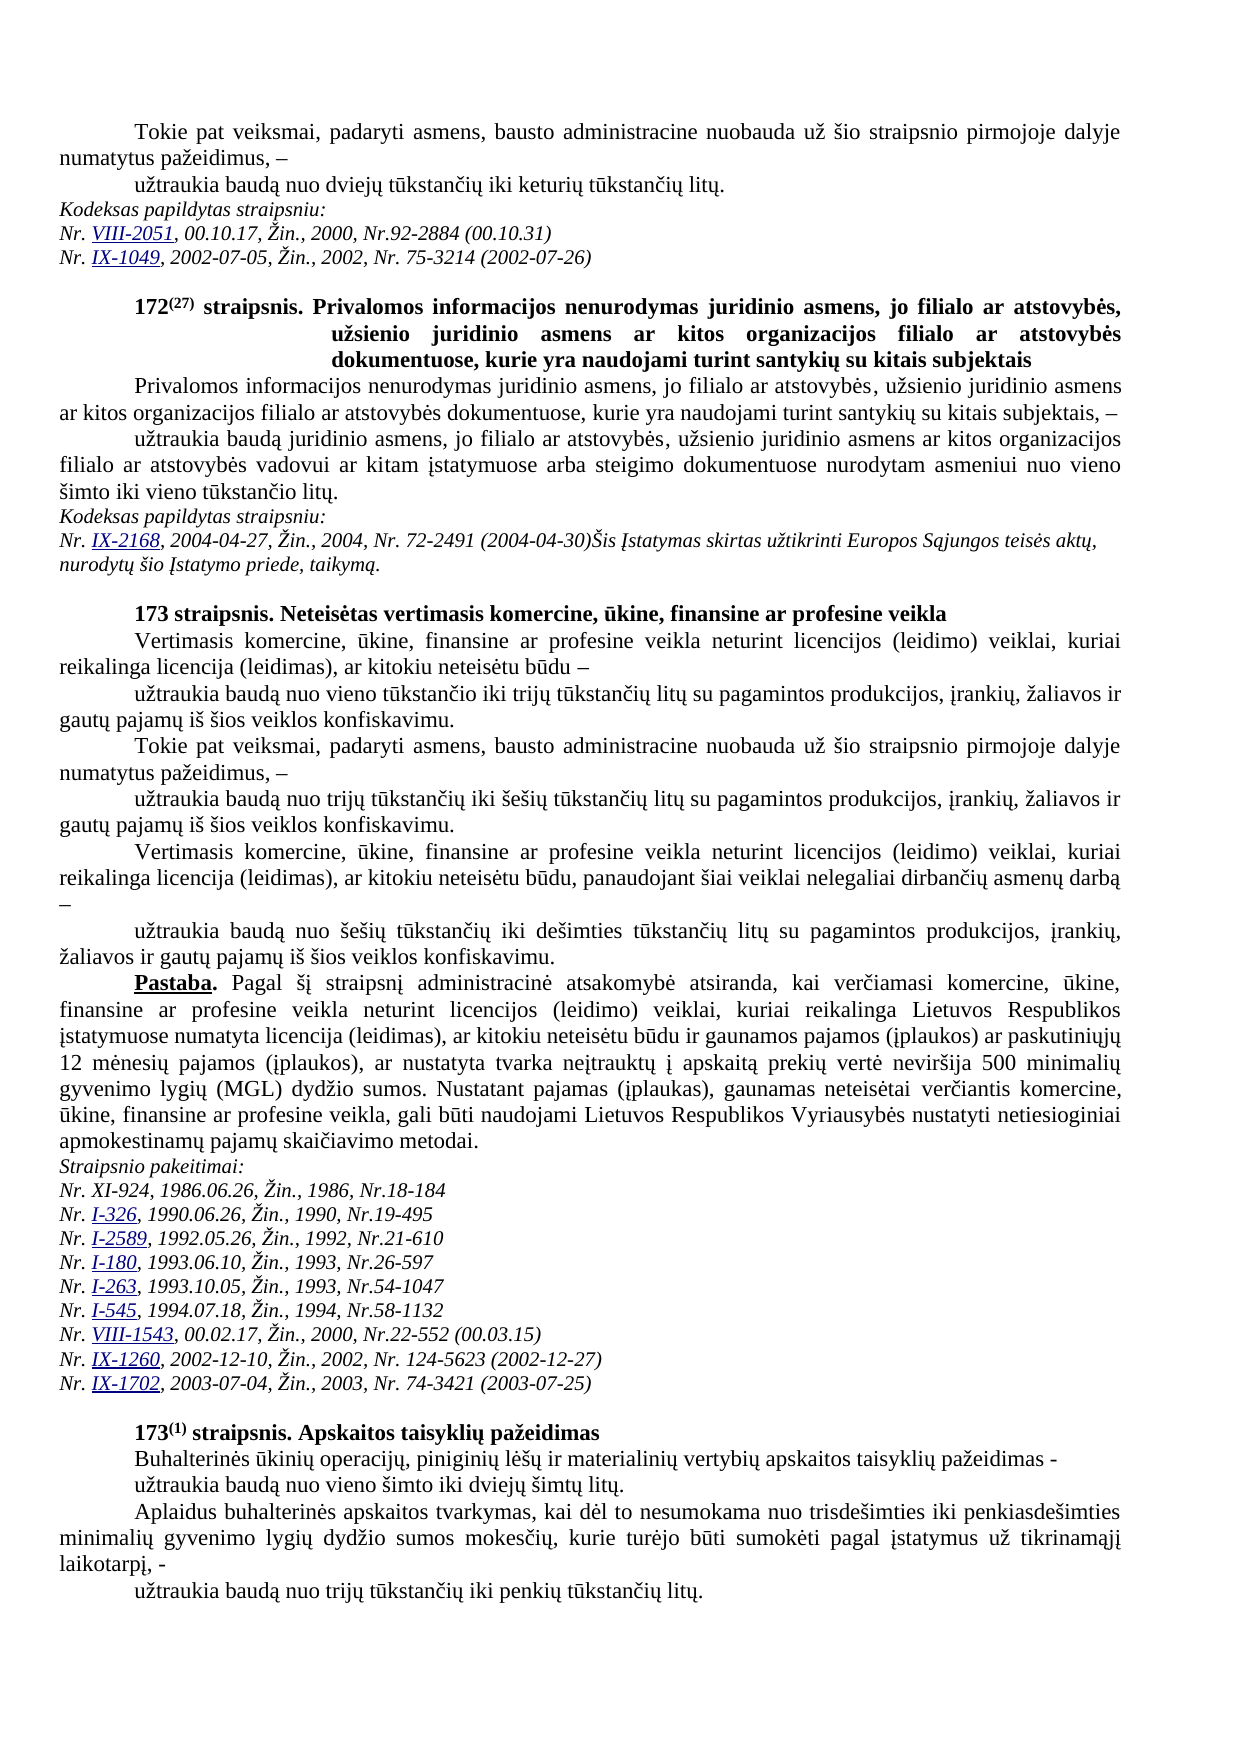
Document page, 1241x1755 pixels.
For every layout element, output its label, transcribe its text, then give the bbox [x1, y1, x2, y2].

text Kodeksas papildytas straipsniu: [59, 504, 1122, 528]
text užtraukia baudą nuo vieno tūkstančio iki trijų tūkstančių litų su pagamintos produkcijos, įrankių, žaliavos ir gautų pajamų iš šios veiklos konfiskavimu. [59, 679, 1122, 732]
text Straipsnio pakeitimai: [59, 1154, 1122, 1178]
text Nr. IX-1049, 2002-07-05, Žin., 2002, Nr. 75-3214 (2002-07-26) [59, 245, 1122, 269]
text Privalomos informacijos nenurodymas juridinio asmens, jo filialo ar atstovybės, užsienio juridinio asmens ar kitos organizacijos filialo ar atstovybės dokumentuose, kurie yra naudojami turint santykių su kitais subjektais, – [59, 372, 1122, 425]
text Nr. IX-2168, 2004-04-27, Žin., 2004, Nr. 72-2491 (2004-04-30)Šis Įstatymas skirtas užtikrinti Europos Sąjungos teisės aktų, nurodytų šio Įstatymo priede, taikymą. [59, 528, 1122, 576]
text Kodeksas papildytas straipsniu: [59, 197, 1122, 221]
text Buhalterinės ūkinių operacijų, piniginių lėšų ir materialinių vertybių apskaitos taisyklių pažeidimas - [59, 1445, 1122, 1471]
text užtraukia baudą nuo vieno šimto iki dviejų šimtų litų. [59, 1471, 1122, 1498]
text užtraukia baudą nuo trijų tūkstančių iki šešių tūkstančių litų su pagamintos produkcijos, įrankių, žaliavos ir gautų pajamų iš šios veiklos konfiskavimu. [59, 785, 1122, 838]
text užtraukia baudą nuo trijų tūkstančių iki penkių tūkstančių litų. [59, 1577, 1122, 1603]
text Nr. I-2589, 1992.05.26, Žin., 1992, Nr.21-610 [59, 1226, 1122, 1250]
text Vertimasis komercine, ūkine, finansine ar profesine veikla neturint licencijos (leidimo) veiklai, kuriai reikalinga licencija (leidimas), ar kitokiu neteisėtu būdu – [59, 627, 1122, 679]
text 172(27) straipsnis. Privalomos informacijos nenurodymas juridinio asmens, jo filialo ar atstovybės, užsienio juridinio asmens ar kitos organizacijos filialo ar atstovybės dokumentuose, kurie yra naudojami turint santykių su kitais subjektais [134, 293, 1122, 372]
text Vertimasis komercine, ūkine, finansine ar profesine veikla neturint licencijos (leidimo) veiklai, kuriai reikalinga licencija (leidimas), ar kitokiu neteisėtu būdu, panaudojant šiai veiklai nelegaliai dirbančių asmenų darbą – [59, 838, 1122, 917]
text užtraukia baudą nuo dviejų tūkstančių iki keturių tūkstančių litų. [59, 171, 1122, 197]
text Nr. VIII-1543, 00.02.17, Žin., 2000, Nr.22-552 (00.03.15) [59, 1322, 1122, 1346]
text užtraukia baudą juridinio asmens, jo filialo ar atstovybės, užsienio juridinio asmens ar kitos organizacijos filialo ar atstovybės vadovui ar kitam įstatymuose arba steigimo dokumentuose nurodytam asmeniui nuo vieno šimto iki vieno tūkstančio litų. [59, 425, 1122, 504]
text Nr. I-180, 1993.06.10, Žin., 1993, Nr.26-597 [59, 1250, 1122, 1274]
text Pastaba. Pagal šį straipsnį administracinė atsakomybė atsiranda, kai verčiamasi komercine, ūkine, finansine ar profesine veikla neturint licencijos (leidimo) veiklai, kuriai reikalinga Lietuvos Respublikos įstatymuose numatyta licencija (leidimas), ar kitokiu neteisėtu būdu ir gaunamos pajamos (įplaukos) ar paskutiniųjų 12 mėnesių pajamos (įplaukos), ar nustatyta tvarka neįtrauktų į apskaitą prekių vertė neviršija 500 minimalių gyvenimo lygių (MGL) dydžio sumos. Nustatant pajamas (įplaukas), gaunamas neteisėtai verčiantis komercine, ūkine, finansine ar profesine veikla, gali būti naudojami Lietuvos Respublikos Vyriausybės nustatyti netiesioginiai apmokestinamų pajamų skaičiavimo metodai. [59, 969, 1122, 1154]
text Tokie pat veiksmai, padaryti asmens, bausto administracine nuobauda už šio straipsnio pirmojoje dalyje numatytus pažeidimus, – [59, 118, 1122, 171]
text Nr. IX-1702, 2003-07-04, Žin., 2003, Nr. 74-3421 (2003-07-25) [59, 1371, 1122, 1394]
text Nr. VIII-2051, 00.10.17, Žin., 2000, Nr.92-2884 (00.10.31) [59, 221, 1122, 245]
text Nr. I-326, 1990.06.26, Žin., 1990, Nr.19-495 [59, 1202, 1122, 1226]
text Tokie pat veiksmai, padaryti asmens, bausto administracine nuobauda už šio straipsnio pirmojoje dalyje numatytus pažeidimus, – [59, 732, 1122, 785]
text Aplaidus buhalterinės apskaitos tvarkymas, kai dėl to nesumokama nuo trisdešimties iki penkiasdešimties minimalių gyvenimo lygių dydžio sumos mokesčių, kurie turėjo būti sumokėti pagal įstatymus už tikrinamąjį laikotarpį, - [59, 1498, 1122, 1577]
text Nr. XI-924, 1986.06.26, Žin., 1986, Nr.18-184 [59, 1178, 1122, 1202]
text 173 straipsnis. Neteisėtas vertimasis komercine, ūkine, finansine ar profesine veikla [134, 601, 1122, 627]
text Nr. IX-1260, 2002-12-10, Žin., 2002, Nr. 124-5623 (2002-12-27) [59, 1346, 1122, 1371]
text užtraukia baudą nuo šešių tūkstančių iki dešimties tūkstančių litų su pagamintos produkcijos, įrankių, žaliavos ir gautų pajamų iš šios veiklos konfiskavimu. [59, 917, 1122, 969]
text 173(1) straipsnis. Apskaitos taisyklių pažeidimas [59, 1419, 1122, 1445]
text Nr. I-263, 1993.10.05, Žin., 1993, Nr.54-1047 [59, 1274, 1122, 1298]
text Nr. I-545, 1994.07.18, Žin., 1994, Nr.58-1132 [59, 1298, 1122, 1322]
